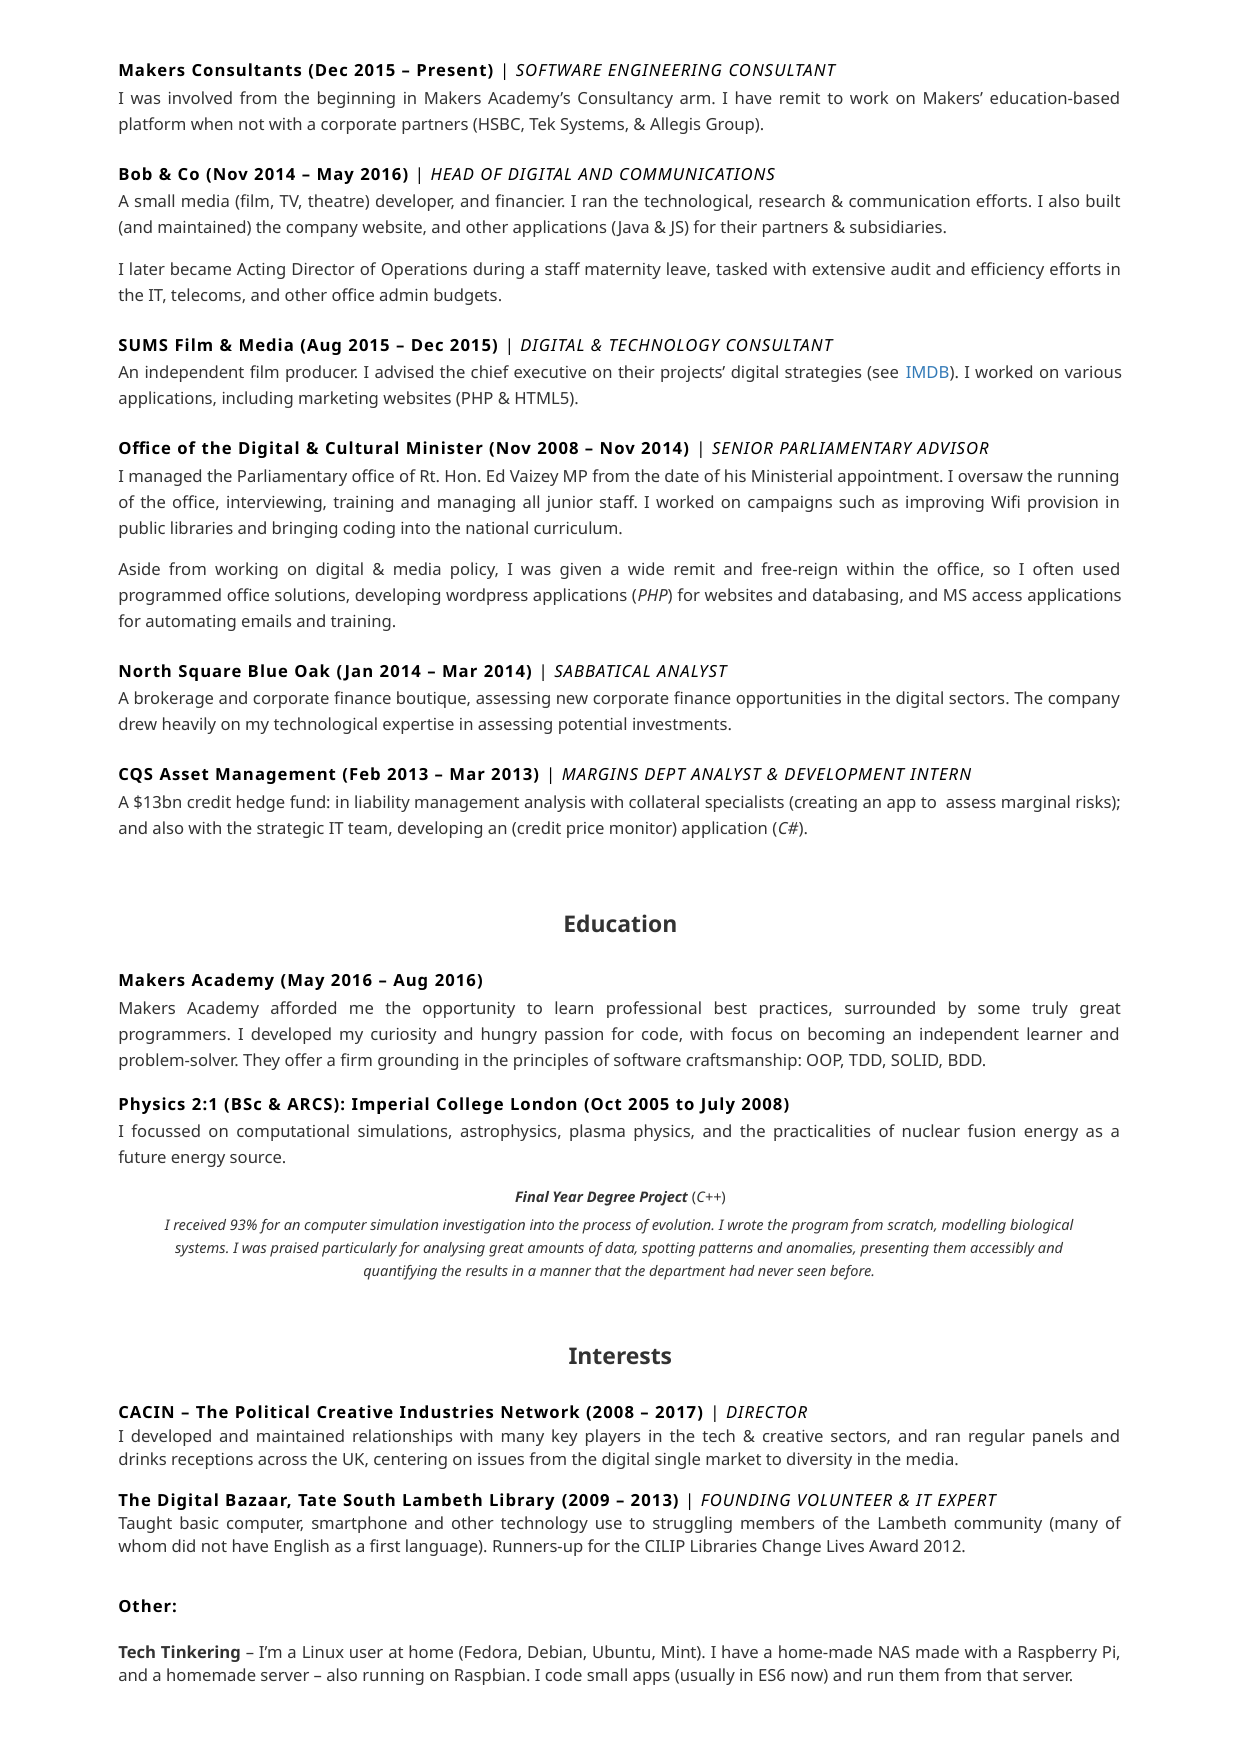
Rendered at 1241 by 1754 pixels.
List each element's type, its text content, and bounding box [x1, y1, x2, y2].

text I focussed on computational simulations, astrophysics, plasma physics, and the practicalities of nuclear fusion energy as a future energy source. [118, 1119, 1122, 1168]
text A small media (film, TV, theatre) developer, and financier. I ran the technological, research & communication efforts. I also built (and maintained) the company website, and other applications (Java & JS) for their partners & subsidiaries. [118, 190, 1122, 239]
subtitle Interests [118, 1339, 1122, 1371]
subtitle Makers Academy (May 2016 – Aug 2016) [118, 969, 1122, 992]
text I managed the Parliamentary office of Rt. Hon. Ed Vaizey MP from the date of his Ministerial appointment. I oversaw the running of the office, interviewing, training and managing all junior staff. I worked on campaigns such as improving Wifi provision in public libraries and bringing coding into the national curriculum. [118, 464, 1122, 539]
text I received 93% for an computer simulation investigation into the process of evolution. I wrote the program from scratch, modelling biological systems. I was praised particularly for analysing great amounts of data, spotting patterns and anomalies, presenting them accessibly and quantifying the results in a manner that the department had never seen before. [163, 1215, 1077, 1281]
subtitle SUMS Film & Media (Aug 2015 – Dec 2015) | DIGITAL & TECHNOLOGY CONSULTANT [118, 333, 1122, 356]
subtitle Physics 2:1 (BSc & ARCS): Imperial College London (Oct 2005 to July 2008) [118, 1092, 1122, 1115]
subtitle Office of the Digital & Cultural Minister (Nov 2008 – Nov 2014) | SENIOR PARLIAMENTARY ADVISOR [118, 437, 1122, 459]
text I was involved from the beginning in Makers Academy’s Consultancy arm. I have remit to work on Makers’ education-based platform when not with a corporate partners (HSBC, Tek Systems, & Allegis Group). [118, 87, 1122, 135]
text An independent film producer. I advised the chief executive on their projects’ digital strategies (see IMDB). I worked on various applications, including marketing websites (PHP & HTML5). [118, 361, 1122, 409]
text A brokerage and corporate finance boutique, assessing new corporate finance opportunities in the digital sectors. The company drew heavily on my technological expertise in assessing potential investments. [118, 687, 1122, 736]
text I developed and maintained relationships with many key players in the tech & creative sectors, and ran regular panels and drinks receptions across the UK, centering on issues from the digital single market to diversity in the media. [118, 1425, 1122, 1470]
text I later became Acting Director of Operations during a staff maternity leave, tasked with extensive audit and efficiency efforts in the IT, telecoms, and other office admin budgets. [118, 257, 1122, 306]
text Aside from working on digital & media policy, I was given a wide remit and free-reign within the office, so I often used programmed office solutions, developing wordpress applications (PHP) for websites and databasing, and MS access applications for automating emails and training. [118, 557, 1122, 632]
subtitle The Digital Bazaar, Tate South Lambeth Library (2009 – 2013) | FOUNDING VOLUNTEER & IT EXPERT [118, 1488, 1122, 1511]
subtitle CACIN – The Political Creative Industries Network (2008 – 2017) | DIRECTOR [118, 1401, 1122, 1423]
text Makers Academy afforded me the opportunity to learn professional best practices, surrounded by some truly great programmers. I developed my curiosity and hungry passion for code, with focus on becoming an independent learner and problem-solver. They offer a firm grounding in the principles of software craftsmanship: OOP, TDD, SOLID, BDD. [118, 996, 1122, 1071]
text Tech Tinkering – I’m a Linux user at home (Fedora, Debian, Ubuntu, Mint). I have a home-made NAS made with a Raspberry Pi, and a homemade server – also running on Raspbian. I code small apps (usually in ES6 now) and run them from that server. [118, 1641, 1122, 1686]
subtitle Other: [118, 1595, 1122, 1618]
text Final Year Degree Project (C++) [163, 1186, 1077, 1206]
text A $13bn credit hedge fund: in liability management analysis with collateral specialists (creating an app to assess marginal risks); and also with the strategic IT team, developing an (credit price monitor) application (C#). [118, 791, 1122, 839]
subtitle Education [118, 908, 1122, 939]
text Taught basic computer, smartphone and other technology use to struggling members of the Lambeth community (many of whom did not have English as a first language). Runners-up for the CILIP Libraries Change Lives Award 2012. [118, 1512, 1122, 1557]
subtitle North Square Blue Oak (Jan 2014 – Mar 2014) | SABBATICAL ANALYST [118, 659, 1122, 682]
subtitle Bob & Co (Nov 2014 – May 2016) | HEAD OF DIGITAL AND COMMUNICATIONS [118, 163, 1122, 185]
subtitle CQS Asset Management (Feb 2013 – Mar 2013) | MARGINS DEPT ANALYST & DEVELOPMENT INTERN [118, 763, 1122, 786]
subtitle Makers Consultants (Dec 2015 – Present) | SOFTWARE ENGINEERING CONSULTANT [118, 59, 1122, 82]
